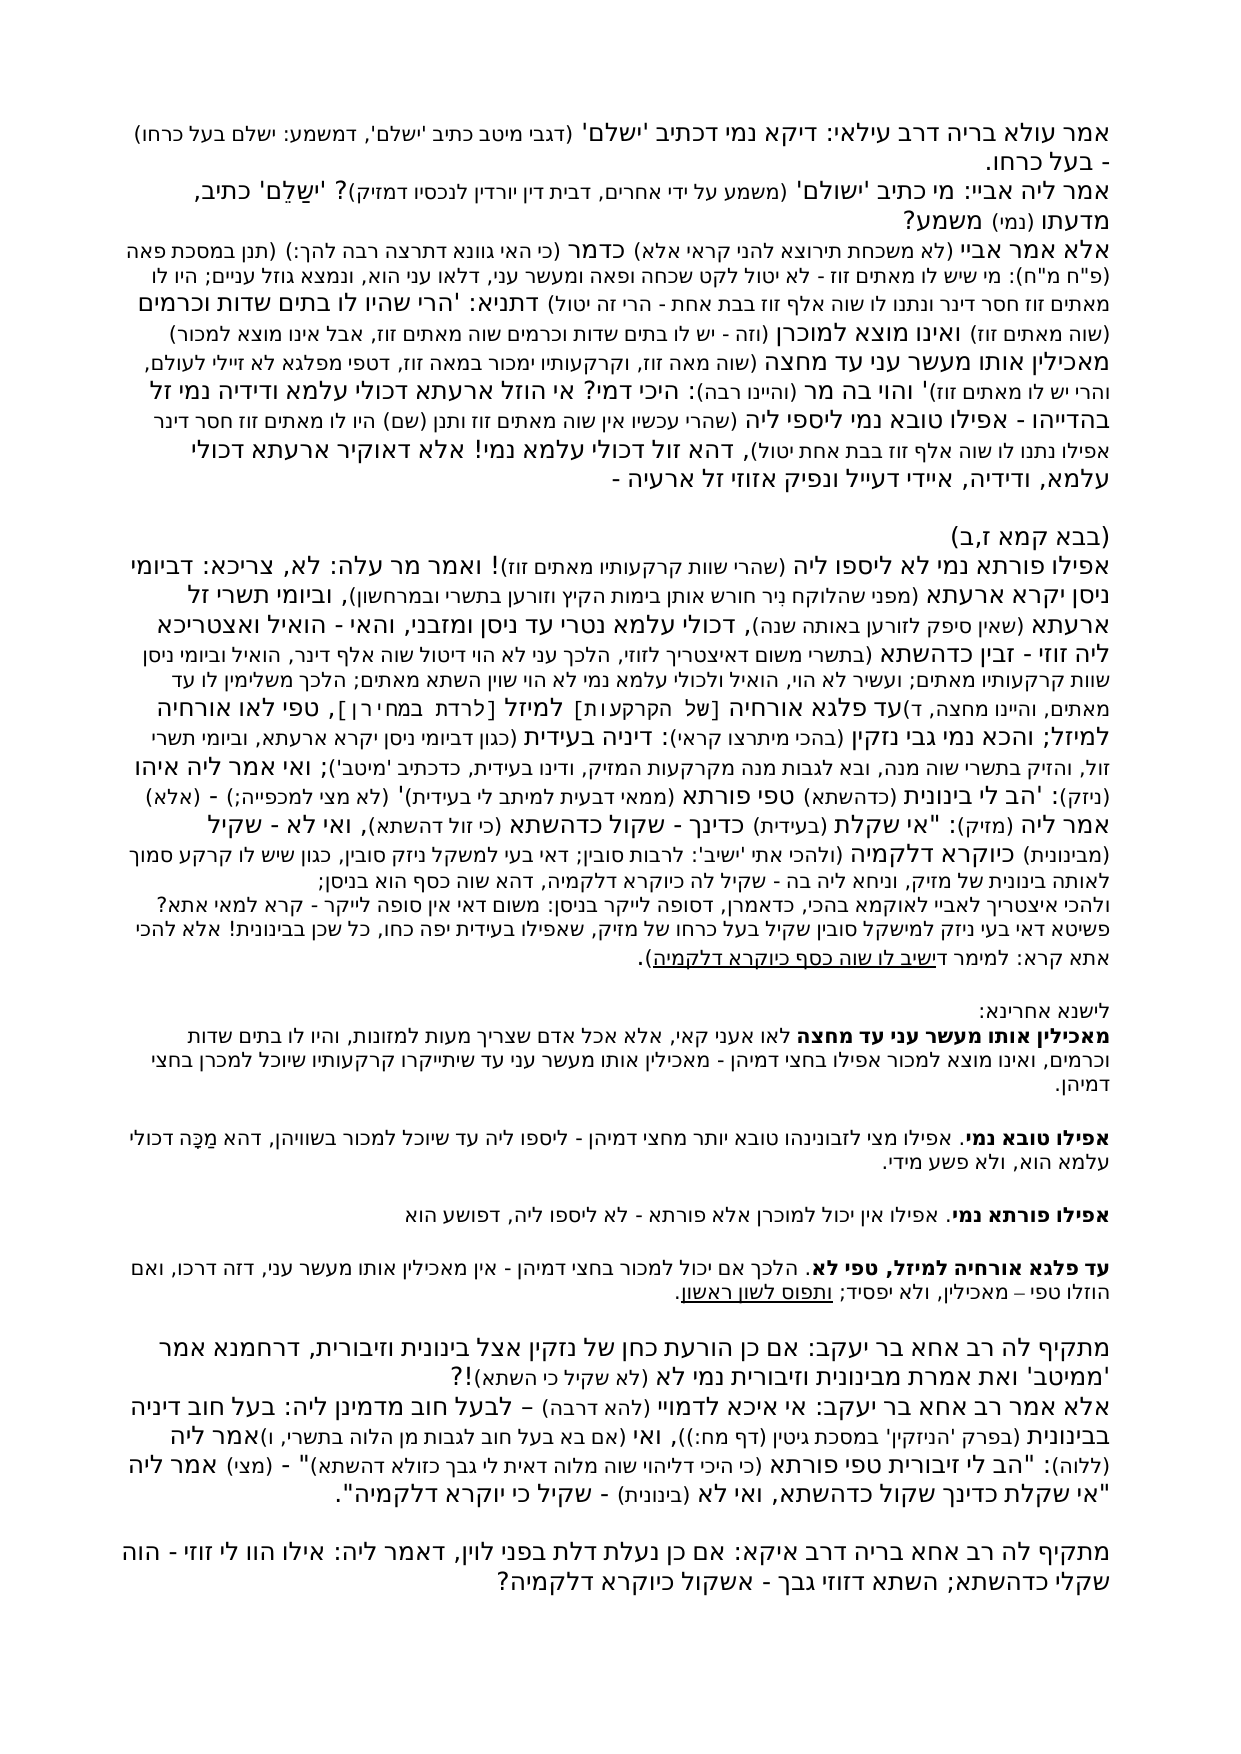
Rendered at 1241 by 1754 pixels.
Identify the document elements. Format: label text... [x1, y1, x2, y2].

text לישנא אחרינא: [118, 999, 1110, 1024]
text (בבא קמא ז,ב) [118, 522, 1110, 551]
text אלא אמר רב אחא בר יעקב: אי איכא לדמויי (להא דרבה) – לבעל חוב מדמינן ליה: בעל חוב דיניה בבינונית (בפרק 'הניזקין' במסכת גיטין (דף מח:)), ואי (אם בא בעל חוב לגבות מן הלוה בתשרי, ו)אמר ליה (ללוה): "הב לי זיבורית טפי פורתא (כי היכי דליהוי שוה מלוה דאית לי גבך כזולא דהשתא)" - (מצי) אמר ליה "אי שקלת כדינך שקול כדהשתא, ואי לא (בינונית) - שקיל כי יוקרא דלקמיה". [118, 1392, 1110, 1509]
text אמר עולא בריה דרב עילאי: דיקא נמי דכתיב 'ישלם' (דגבי מיטב כתיב 'ישלם', דמשמע: ישלם בעל כרחו) - בעל כרחו. [118, 118, 1110, 177]
text ולהכי איצטריך לאביי לאוקמא בהכי, כדאמרן, דסופה לייקר בניסן: משום דאי אין סופה לייקר - קרא למאי אתא? פשיטא דאי בעי ניזק למישקל סובין שקיל בעל כרחו של מזיק, שאפילו בעידית יפה כחו, כל שכן בבינונית! אלא להכי אתא קרא: למימר דישיב לו שוה כסף כיוקרא דלקמיה). [118, 893, 1110, 971]
text אפילו טובא נמי. אפילו מצי לזבונינהו טובא יותר מחצי דמיהן - ליספו ליה עד שיוכל למכור בשוויהן, דהא מַכָּה דכולי עלמא הוא, ולא פשע מידי. [118, 1126, 1110, 1174]
text אפילו פורתא נמי לא ליספו ליה (שהרי שוות קרקעותיו מאתים זוז)! ואמר מר עלה: לא, צריכא: דביומי ניסן יקרא ארעתא (מפני שהלוקח נִיר חורש אותן בימות הקיץ וזורען בתשרי ובמרחשון), וביומי תשרי זל ארעתא (שאין סיפק לזורען באותה שנה), דכולי עלמא נטרי עד ניסן ומזבני, והאי - הואיל ואצטריכא ליה זוזי - זבין כדהשתא (בתשרי משום דאיצטריך לזוזי, הלכך עני לא הוי דיטול שוה אלף דינר, הואיל וביומי ניסן שוות קרקעותיו מאתים; ועשיר לא הוי, הואיל ולכולי עלמא נמי לא הוי שוין השתא מאתים; הלכך משלימין לו עד מאתים, והיינו מחצה, ד)עד פלגא אורחיה [של הקרקעות] למיזל [לרדת במחירן], טפי לאו אורחיה למיזל; והכא נמי גבי נזקין (בהכי מיתרצו קראי): דיניה בעידית (כגון דביומי ניסן יקרא ארעתא, וביומי תשרי זול, והזיק בתשרי שוה מנה, ובא לגבות מנה מקרקעות המזיק, ודינו בעידית, כדכתיב 'מיטב'); ואי אמר ליה איהו (ניזק): 'הב לי בינונית (כדהשתא) טפי פורתא (ממאי דבעית למיתב לי בעידית)' (לא מצי למכפייה;) - (אלא) אמר ליה (מזיק): "אי שקלת (בעידית) כדינך - שקול כדהשתא (כי זול דהשתא), ואי לא - שקיל (מבינונית) כיוקרא דלקמיה (ולהכי אתי 'ישיב': לרבות סובין; דאי בעי למשקל ניזק סובין, כגון שיש לו קרקע סמוך לאותה בינונית של מזיק, וניחא ליה בה - שקיל לה כיוקרא דלקמיה, דהא שוה כסף הוא בניסן; [118, 551, 1110, 893]
text אפילו פורתא נמי. אפילו אין יכול למוכרן אלא פורתא - לא ליספו ליה, דפושע הוא [118, 1203, 1110, 1227]
text מתקיף לה רב אחא בר יעקב: אם כן הורעת כחן של נזקין אצל בינונית וזיבורית, דרחמנא אמר 'ממיטב' ואת אמרת מבינונית וזיבורית נמי לא (לא שקיל כי השתא)!? [118, 1333, 1110, 1392]
text מאכילין אותו מעשר עני עד מחצה לאו אעני קאי, אלא אכל אדם שצריך מעות למזונות, והיו לו בתים שדות וכרמים, ואינו מוצא למכור אפילו בחצי דמיהן - מאכילין אותו מעשר עני עד שיתייקרו קרקעותיו שיוכל למכרן בחצי דמיהן. [118, 1024, 1110, 1097]
text עד פלגא אורחיה למיזל, טפי לא. הלכך אם יכול למכור בחצי דמיהן - אין מאכילין אותו מעשר עני, דזה דרכו, ואם הוזלו טפי – מאכילין, ולא יפסיד; ותפוס לשון ראשון. [118, 1256, 1110, 1304]
text אמר ליה אביי: מי כתיב 'ישולם' (משמע על ידי אחרים, דבית דין יורדין לנכסיו דמזיק)? 'ישַלֵם' כתיב, מדעתו (נמי) משמע? [118, 177, 1110, 235]
text אלא אמר אביי (לא משכחת תירוצא להני קראי אלא) כדמר (כי האי גוונא דתרצה רבה להך:) (תנן במסכת פאה (פ"ח מ"ח): מי שיש לו מאתים זוז - לא יטול לקט שכחה ופאה ומעשר עני, דלאו עני הוא, ונמצא גוזל עניים; היו לו מאתים זוז חסר דינר ונתנו לו שוה אלף זוז בבת אחת - הרי זה יטול) דתניא: 'הרי שהיו לו בתים שדות וכרמים (שוה מאתים זוז) ואינו מוצא למוכרן (וזה - יש לו בתים שדות וכרמים שוה מאתים זוז, אבל אינו מוצא למכור) מאכילין אותו מעשר עני עד מחצה (שוה מאה זוז, וקרקעותיו ימכור במאה זוז, דטפי מפלגא לא זיילי לעולם, והרי יש לו מאתים זוז)' והוי בה מר (והיינו רבה): היכי דמי? אי הוזל ארעתא דכולי עלמא ודידיה נמי זל בהדייהו - אפילו טובא נמי ליספי ליה (שהרי עכשיו אין שוה מאתים זוז ותנן (שם) היו לו מאתים זוז חסר דינר אפילו נתנו לו שוה אלף זוז בבת אחת יטול), דהא זול דכולי עלמא נמי! אלא דאוקיר ארעתא דכולי עלמא, ודידיה, איידי דעייל ונפיק אזוזי זל ארעיה - [118, 235, 1110, 493]
text מתקיף לה רב אחא בריה דרב איקא: אם כן נעלת דלת בפני לוין, דאמר ליה: אילו הוו לי זוזי - הוה שקלי כדהשתא; השתא דזוזי גבך - אשקול כיוקרא דלקמיה? [118, 1537, 1110, 1596]
